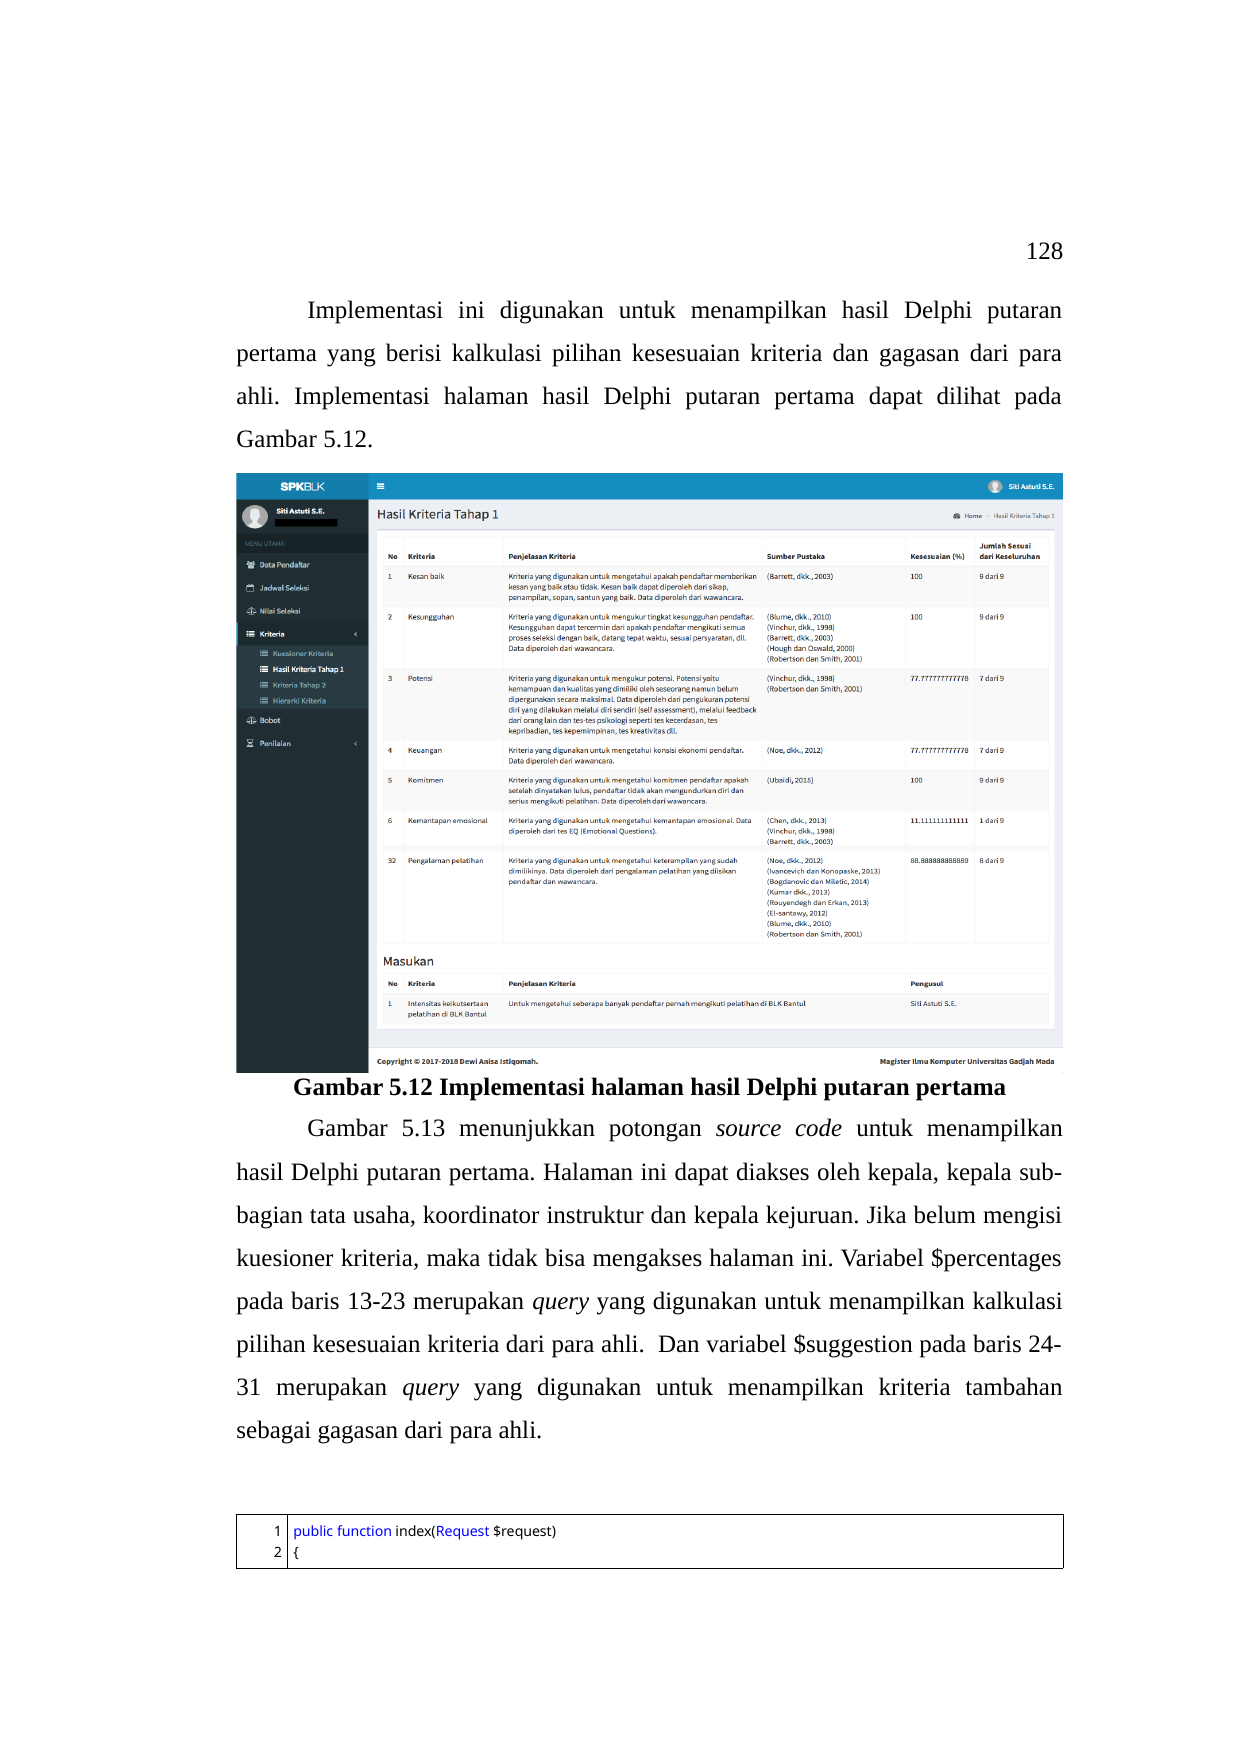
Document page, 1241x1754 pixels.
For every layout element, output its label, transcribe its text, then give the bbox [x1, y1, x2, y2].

table_header 1 2 [237, 1515, 287, 1567]
text Gambar 5.12 Implementasi halaman hasil Delphi putaran pertama [236, 1073, 1063, 1101]
picture [236, 473, 1063, 1073]
table_header public function index(Request $request) { [288, 1515, 1063, 1567]
text Gambar 5.13 menunjukkan potongan source code untuk menampilkan hasil Delphi putaran pertama. Halaman ini dapat diakses oleh kepala, kepala sub-bagian tata usaha, koordinator instruktur dan kepala kejuruan. Jika belum mengisi kuesioner kriteria, maka tidak bisa mengakses halaman ini. Variabel $percentages pada baris 13-23 merupakan query yang digunakan untuk menampilkan kalkulasi pilihan kesesuaian kriteria dari para ahli. Dan variabel $suggestion pada baris 24-31 merupakan query yang digunakan untuk menampilkan kriteria tambahan sebagai gagasan dari para ahli. [236, 1113, 1063, 1444]
text Implementasi ini digunakan untuk menampilkan hasil Delphi putaran pertama yang berisi kalkulasi pilihan kesesuaian kriteria dan gagasan dari para ahli. Implementasi halaman hasil Delphi putaran pertama dapat dilihat pada Gambar 5.12. [236, 295, 1063, 453]
